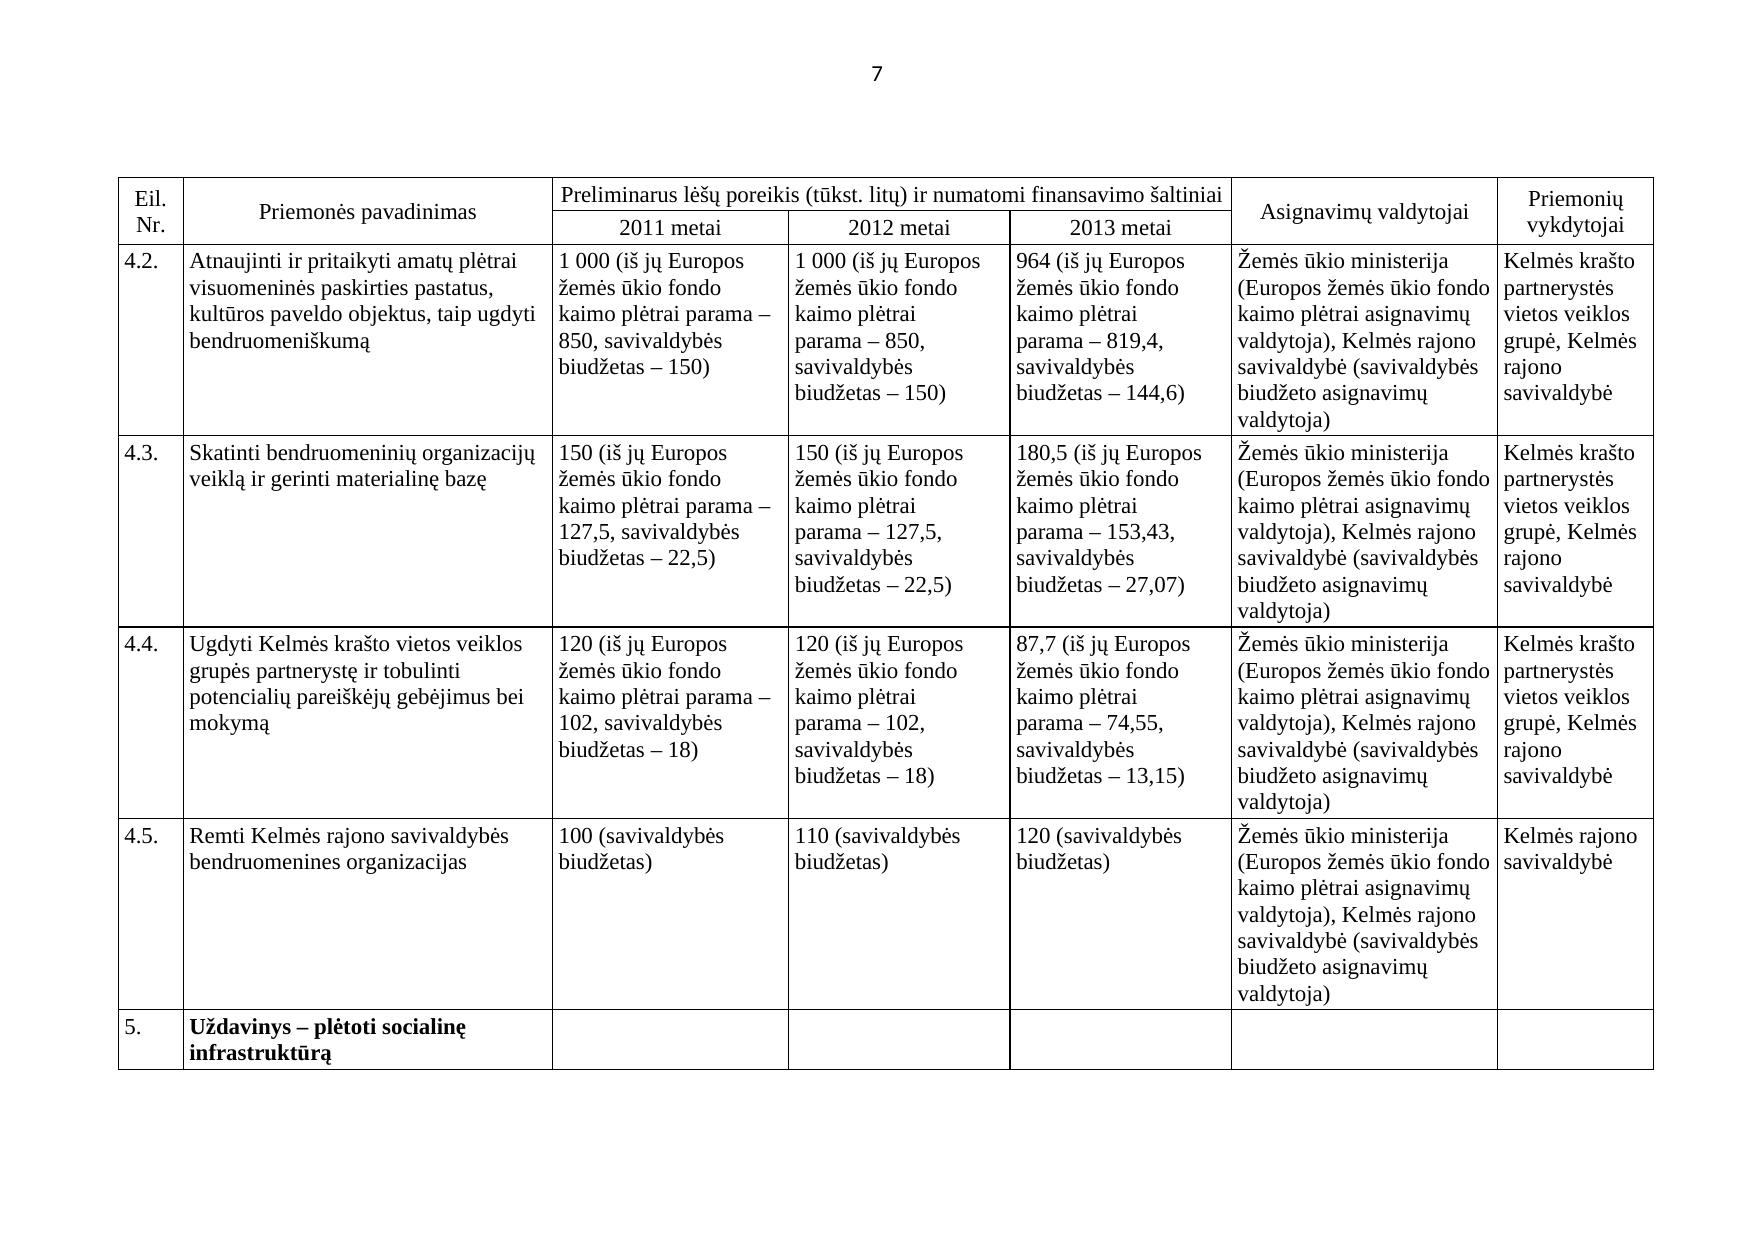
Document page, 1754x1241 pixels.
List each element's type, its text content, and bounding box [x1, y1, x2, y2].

table_cell 5. [119, 1010, 183, 1069]
table_cell 4.2. [119, 245, 183, 435]
table_cell 2011 metai [553, 211, 788, 244]
table_cell Žemės ūkio ministerija (Europos žemės ūkio fondo kaimo plėtrai asignavimų valdytoja), Kelmės rajono savivaldybė (savivaldybės biudžeto asignavimų valdytoja) [1232, 245, 1497, 435]
table_cell 180,5 (iš jų Europos žemės ūkio fondo kaimo plėtrai parama – 153,43, savivaldybės biudžetas – 27,07) [1011, 436, 1231, 626]
table_cell [1011, 1010, 1231, 1069]
table_cell Remti Kelmės rajono savivaldybės bendruomenines organizacijas [184, 819, 552, 1009]
table_cell 2013 metai [1011, 211, 1231, 244]
table_cell Žemės ūkio ministerija (Europos žemės ūkio fondo kaimo plėtrai asignavimų valdytoja), Kelmės rajono savivaldybė (savivaldybės biudžeto asignavimų valdytoja) [1232, 628, 1497, 818]
table_header Asignavimų valdytojai [1232, 178, 1497, 244]
table_cell 150 (iš jų Europos žemės ūkio fondo kaimo plėtrai parama – 127,5, savivaldybės biudžetas – 22,5) [553, 436, 788, 626]
table_cell [1498, 1010, 1653, 1069]
table_cell 4.5. [119, 819, 183, 1009]
table_cell 4.3. [119, 436, 183, 626]
table_cell 120 (iš jų Europos žemės ūkio fondo kaimo plėtrai parama – 102, savivaldybės biudžetas – 18) [553, 628, 788, 818]
table_cell Uždavinys – plėtoti socialinę infrastruktūrą [184, 1010, 552, 1069]
table_cell Kelmės krašto partnerystės vietos veiklos grupė, Kelmės rajono savivaldybė [1498, 245, 1653, 435]
table_cell 2012 metai [789, 211, 1009, 244]
table_cell 87,7 (iš jų Europos žemės ūkio fondo kaimo plėtrai parama – 74,55, savivaldybės biudžetas – 13,15) [1011, 628, 1231, 818]
table_cell 150 (iš jų Europos žemės ūkio fondo kaimo plėtrai parama – 127,5, savivaldybės biudžetas – 22,5) [789, 436, 1009, 626]
table_cell 964 (iš jų Europos žemės ūkio fondo kaimo plėtrai parama – 819,4, savivaldybės biudžetas – 144,6) [1011, 245, 1231, 435]
table_cell [1232, 1010, 1497, 1069]
table_cell Žemės ūkio ministerija (Europos žemės ūkio fondo kaimo plėtrai asignavimų valdytoja), Kelmės rajono savivaldybė (savivaldybės biudžeto asignavimų valdytoja) [1232, 819, 1497, 1009]
table_cell Ugdyti Kelmės krašto vietos veiklos grupės partnerystę ir tobulinti potencialių pareiškėjų gebėjimus bei mokymą [184, 628, 552, 818]
table_cell Kelmės krašto partnerystės vietos veiklos grupė, Kelmės rajono savivaldybė [1498, 628, 1653, 818]
table_header Eil. Nr. [119, 178, 183, 244]
table_cell 120 (savivaldybės biudžetas) [1011, 819, 1231, 1009]
table_cell 4.4. [119, 628, 183, 818]
table_cell Žemės ūkio ministerija (Europos žemės ūkio fondo kaimo plėtrai asignavimų valdytoja), Kelmės rajono savivaldybė (savivaldybės biudžeto asignavimų valdytoja) [1232, 436, 1497, 626]
table_cell 1 000 (iš jų Europos žemės ūkio fondo kaimo plėtrai parama – 850, savivaldybės biudžetas – 150) [553, 245, 788, 435]
table_cell Atnaujinti ir pritaikyti amatų plėtrai visuomeninės paskirties pastatus, kultūros paveldo objektus, taip ugdyti bendruomeniškumą [184, 245, 552, 435]
table_cell Kelmės rajono savivaldybė [1498, 819, 1653, 1009]
table_cell Skatinti bendruomeninių organizacijų veiklą ir gerinti materialinę bazę [184, 436, 552, 626]
table_cell 100 (savivaldybės biudžetas) [553, 819, 788, 1009]
table_header Preliminarus lėšų poreikis (tūkst. litų) ir numatomi finansavimo šaltiniai [553, 178, 1231, 210]
table_cell Kelmės krašto partnerystės vietos veiklos grupė, Kelmės rajono savivaldybė [1498, 436, 1653, 626]
table_header Priemonės pavadinimas [184, 178, 552, 244]
table_cell 1 000 (iš jų Europos žemės ūkio fondo kaimo plėtrai parama – 850, savivaldybės biudžetas – 150) [789, 245, 1009, 435]
table_cell [789, 1010, 1009, 1069]
table_cell 120 (iš jų Europos žemės ūkio fondo kaimo plėtrai parama – 102, savivaldybės biudžetas – 18) [789, 628, 1009, 818]
table_cell 110 (savivaldybės biudžetas) [789, 819, 1009, 1009]
table_cell [553, 1010, 788, 1069]
table_header Priemonių vykdytojai [1498, 178, 1653, 244]
